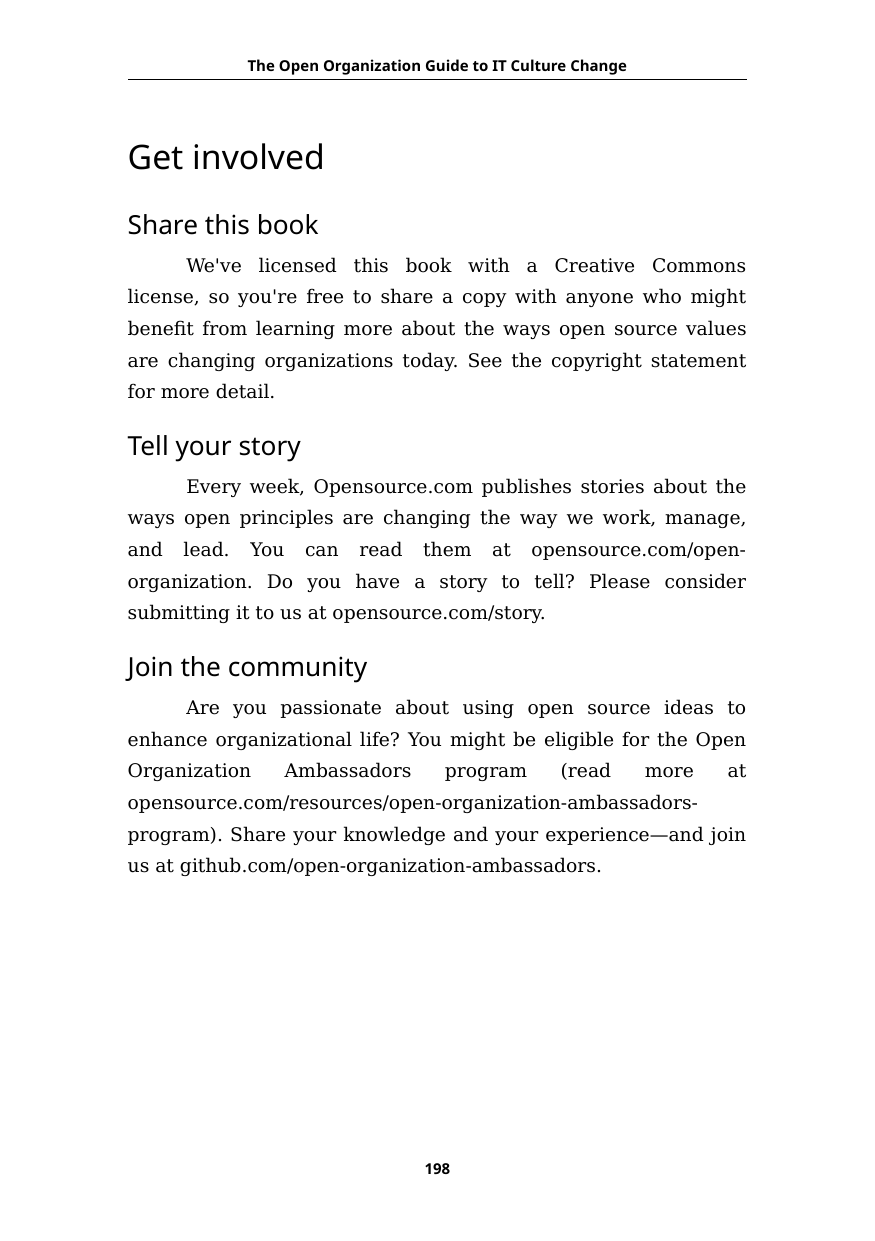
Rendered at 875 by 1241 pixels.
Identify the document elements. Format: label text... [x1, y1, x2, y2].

subtitle Share this book [127, 206, 747, 242]
subtitle Get involved [127, 133, 747, 179]
text Are you passionate about using open source ideas to enhance organizational life? You might be eligible for the Open Organization Ambassadors program (read more at opensource.com/resources/open-organization-ambassadors-program). Share your knowledge and your experience—and join us at github.com/open-organization-ambassadors. [127, 697, 747, 877]
text We've licensed this book with a Creative Commons license, so you're free to share a copy with anyone who might benefit from learning more about the ways open source values are changing organizations today. See the copyright statement for more detail. [127, 254, 747, 403]
subtitle Tell your story [127, 427, 747, 463]
text Every week, Opensource.com publishes stories about the ways open principles are changing the way we work, manage, and lead. You can read them at opensource.com/open-organization. Do you have a story to tell? Please consider submitting it to us at opensource.com/story. [127, 476, 747, 624]
subtitle Join the community [127, 649, 747, 684]
